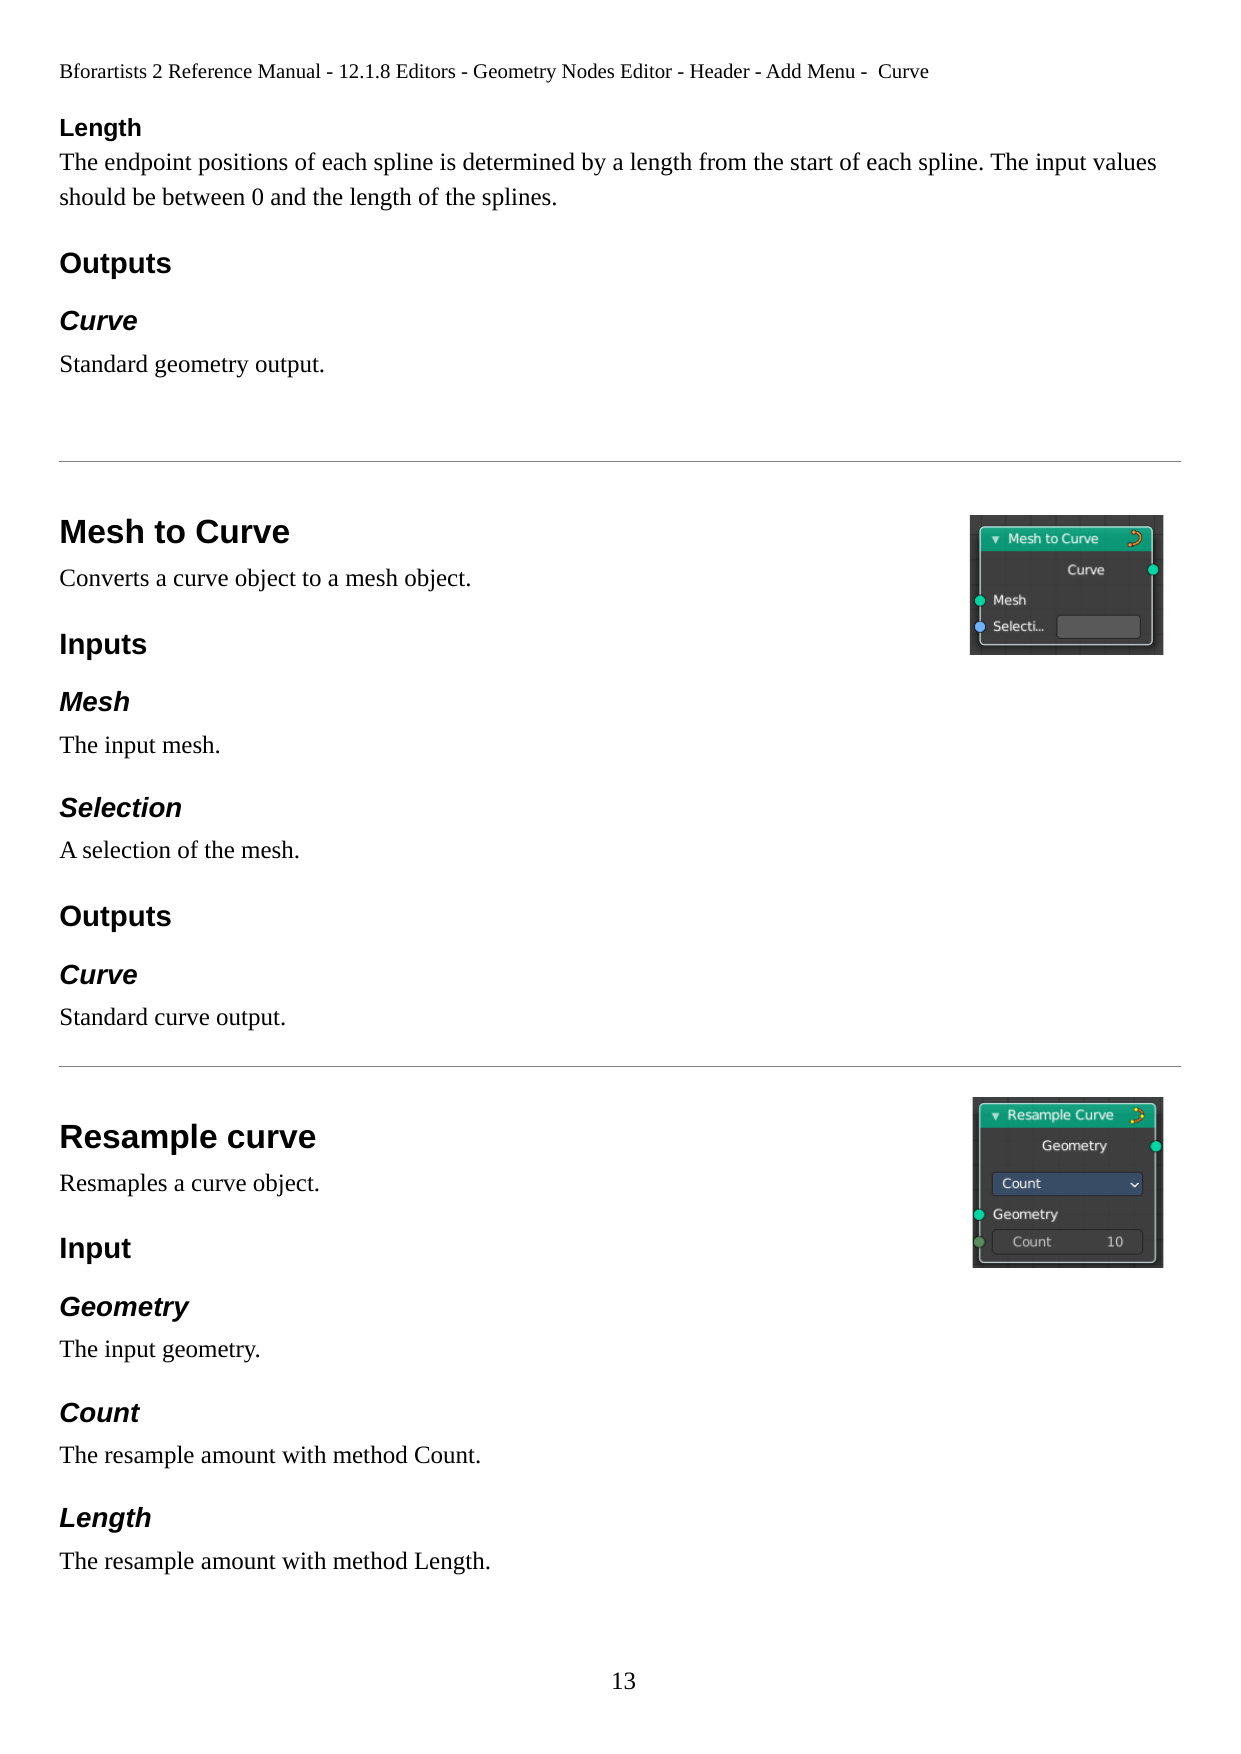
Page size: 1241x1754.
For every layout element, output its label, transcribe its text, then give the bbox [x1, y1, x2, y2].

subtitle Outputs [59, 899, 1181, 933]
picture [969, 515, 1164, 655]
text The resample amount with method Count. [59, 1440, 1181, 1469]
text The input geometry. [59, 1334, 1181, 1363]
subtitle Resample curve [59, 1116, 972, 1155]
text Standard curve output. [59, 1002, 1181, 1031]
subtitle Input [59, 1231, 972, 1265]
text A selection of the mesh. [59, 836, 1181, 864]
subtitle Outputs [59, 246, 1181, 279]
subtitle [1164, 1231, 1181, 1265]
subtitle Curve [59, 958, 1181, 990]
picture [972, 1097, 1164, 1268]
subtitle Inputs [59, 627, 1181, 660]
text The endpoint positions of each spline is determined by a length from the start of each spline. The input values should be between 0 and the length of the splines. [59, 147, 1181, 211]
subtitle Mesh [59, 685, 1181, 717]
subtitle Geometry [59, 1290, 1181, 1322]
subtitle Length [59, 1502, 1181, 1534]
subtitle Length [59, 113, 1181, 141]
subtitle Selection [59, 791, 1181, 823]
text Standard geometry output. [59, 349, 1181, 377]
subtitle Mesh to Curve [59, 512, 1181, 550]
text The resample amount with method Length. [59, 1546, 1181, 1575]
subtitle [1164, 1116, 1181, 1155]
subtitle Count [59, 1396, 1181, 1428]
text Resmaples a curve object. [59, 1168, 972, 1196]
subtitle Curve [59, 304, 1181, 336]
text Converts a curve object to a mesh object. [59, 563, 969, 592]
text The input mesh. [59, 730, 1181, 758]
